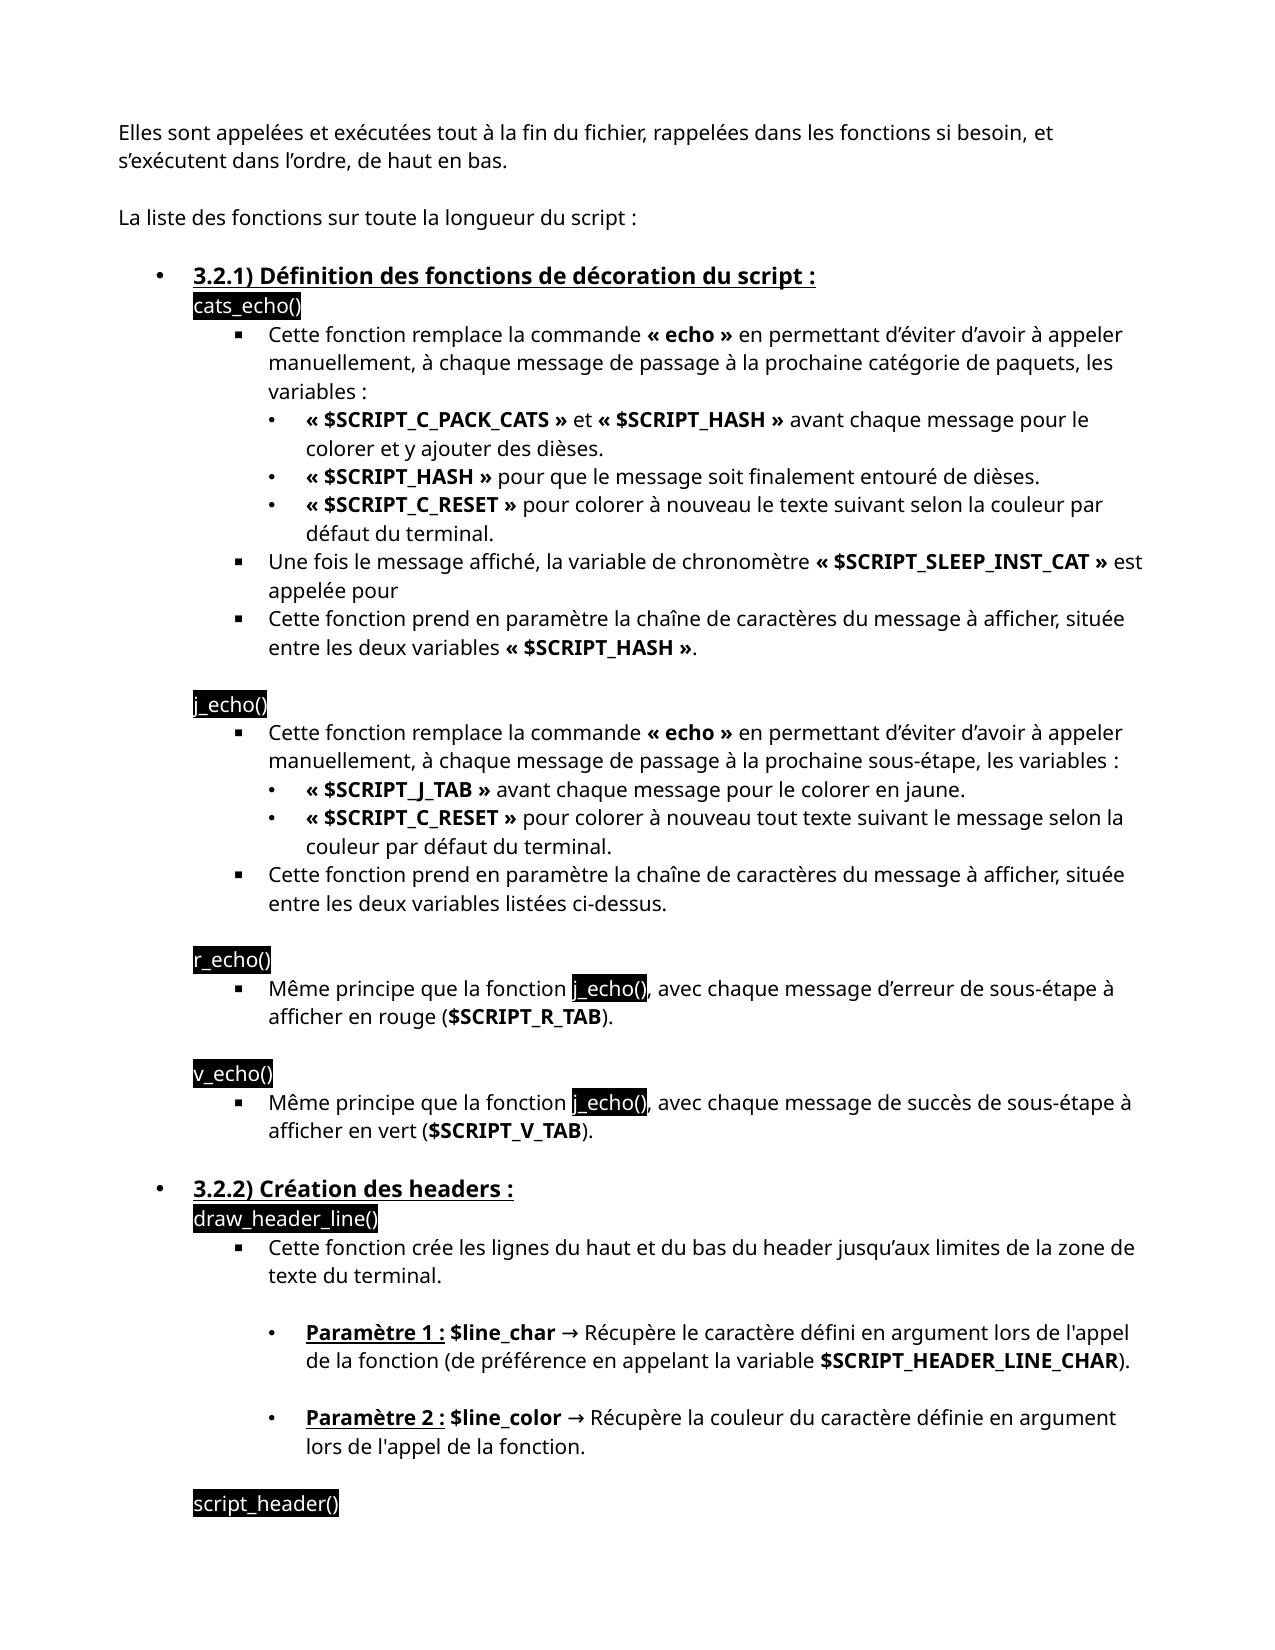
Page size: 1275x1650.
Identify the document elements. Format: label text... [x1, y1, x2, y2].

list Cette fonction crée les lignes du haut et du bas du header jusqu’aux limites de la zone de texte du terminal. [231, 1233, 1157, 1290]
list cats_echo() [156, 292, 1157, 320]
list 3.2.1) Définition des fonctions de décoration du script : [156, 260, 1157, 292]
list Cette fonction remplace la commande « echo » en permettant d’éviter d’avoir à appeler manuellement, à chaque message de passage à la prochaine sous-étape, les variables : [231, 718, 1157, 775]
list Paramètre 2 : $line_color → Récupère la couleur du caractère définie en argument lors de l'appel de la fonction. [268, 1403, 1157, 1460]
list draw_header_line() [156, 1204, 1157, 1233]
text Elles sont appelées et exécutées tout à la fin du fichier, rappelées dans les fonctions si besoin, et s’exécutent dans l’ordre, de haut en bas. [118, 118, 1157, 175]
list « $SCRIPT_C_RESET » pour colorer à nouveau le texte suivant selon la couleur par défaut du terminal. [268, 491, 1157, 547]
list Une fois le message affiché, la variable de chronomètre « $SCRIPT_SLEEP_INST_CAT » est appelée pour [231, 547, 1157, 604]
list Cette fonction prend en paramètre la chaîne de caractères du message à afficher, située entre les deux variables « $SCRIPT_HASH ». [231, 604, 1157, 661]
list « $SCRIPT_C_RESET » pour colorer à nouveau tout texte suivant le message selon la couleur par défaut du terminal. [268, 803, 1157, 860]
list Cette fonction remplace la commande « echo » en permettant d’éviter d’avoir à appeler manuellement, à chaque message de passage à la prochaine catégorie de paquets, les variables : [231, 320, 1157, 405]
list Cette fonction prend en paramètre la chaîne de caractères du message à afficher, située entre les deux variables listées ci-dessus. [231, 860, 1157, 917]
list r_echo() [156, 946, 1157, 974]
list Paramètre 1 : $line_char → Récupère le caractère défini en argument lors de l'appel de la fonction (de préférence en appelant la variable $SCRIPT_HEADER_LINE_CHAR). [268, 1318, 1157, 1375]
list v_echo() [156, 1059, 1157, 1088]
list Même principe que la fonction j_echo(), avec chaque message d’erreur de sous-étape à afficher en rouge ($SCRIPT_R_TAB). [231, 974, 1157, 1031]
list « $SCRIPT_HASH » pour que le message soit finalement entouré de dièses. [268, 462, 1157, 491]
list « $SCRIPT_C_PACK_CATS » et « $SCRIPT_HASH » avant chaque message pour le colorer et y ajouter des dièses. [268, 405, 1157, 462]
list j_echo() [156, 690, 1157, 718]
list Même principe que la fonction j_echo(), avec chaque message de succès de sous-étape à afficher en vert ($SCRIPT_V_TAB). [231, 1088, 1157, 1145]
list script_header() [156, 1489, 1157, 1517]
list 3.2.2) Création des headers : [156, 1173, 1157, 1204]
text La liste des fonctions sur toute la longueur du script : [118, 203, 1157, 232]
list « $SCRIPT_J_TAB » avant chaque message pour le colorer en jaune. [268, 775, 1157, 803]
